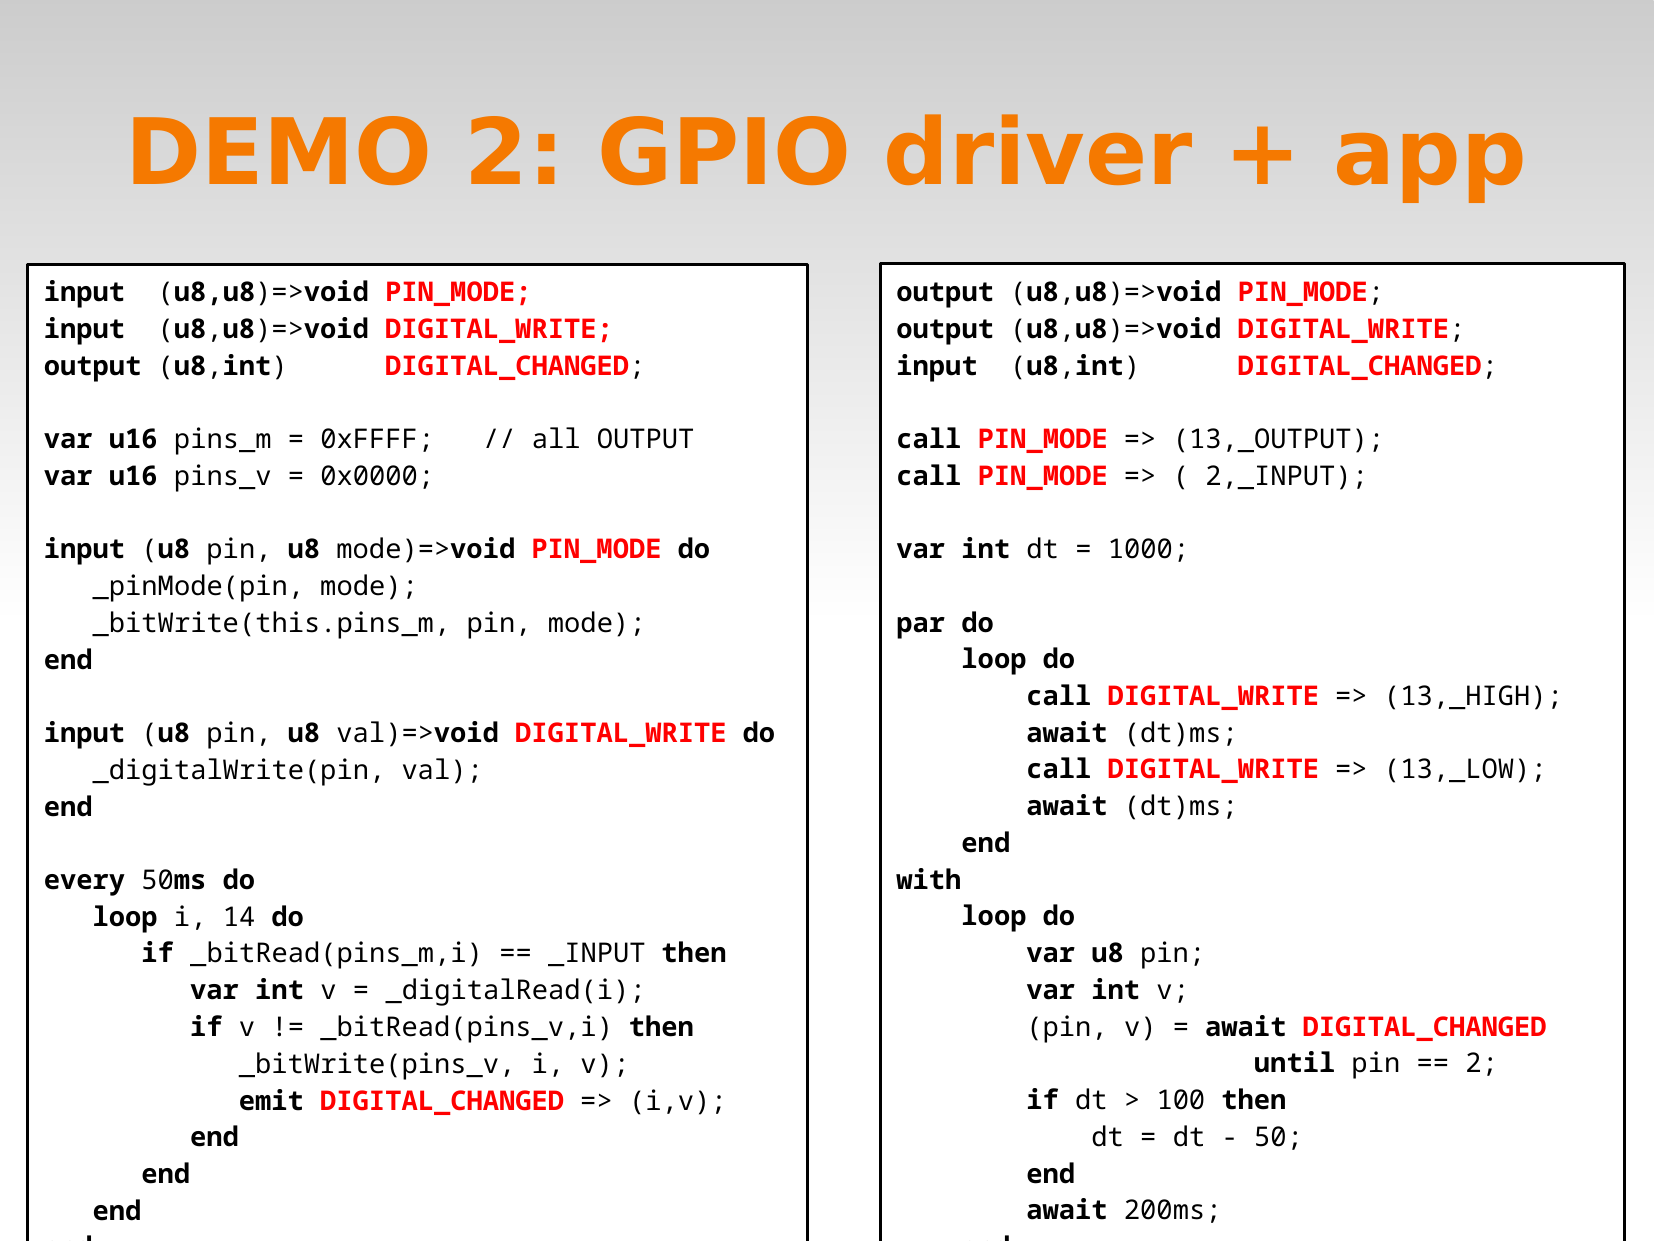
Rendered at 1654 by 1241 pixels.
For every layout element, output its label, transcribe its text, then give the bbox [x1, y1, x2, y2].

text_box input (u8,u8)=>void PIN_MODE; input (u8,u8)=>void DIGITAL_WRITE; output (u8,int) DIGITAL_CHANGED; var u16 pins_m = 0xFFFF; // all OUTPUT var u16 pins_v = 0x0000; input (u8 pin, u8 mode)=>void PIN_MODE do _pinMode(pin, mode); _bitWrite(this.pins_m, pin, mode); end input (u8 pin, u8 val)=>void DIGITAL_WRITE do _digitalWrite(pin, val); end every 50ms do loop i, 14 do if _bitRead(pins_m,i) == _INPUT then var int v = _digitalRead(i); if v != _bitRead(pins_v,i) then _bitWrite(pins_v, i, v); emit DIGITAL_CHANGED => (i,v); end end end end [27, 264, 808, 1147]
text_box output (u8,u8)=>void PIN_MODE; output (u8,u8)=>void DIGITAL_WRITE; input (u8,int) DIGITAL_CHANGED; call PIN_MODE => (13,_OUTPUT); call PIN_MODE => ( 2,_INPUT); var int dt = 1000; par do loop do call DIGITAL_WRITE => (13,_HIGH); await (dt)ms; call DIGITAL_WRITE => (13,_LOW); await (dt)ms; end with loop do var u8 pin; var int v; (pin, v) = await DIGITAL_CHANGED until pin == 2; if dt > 100 then dt = dt - 50; end await 200ms; end end [880, 263, 1625, 1211]
title DEMO 2: GPIO driver + app [82, 49, 1571, 257]
